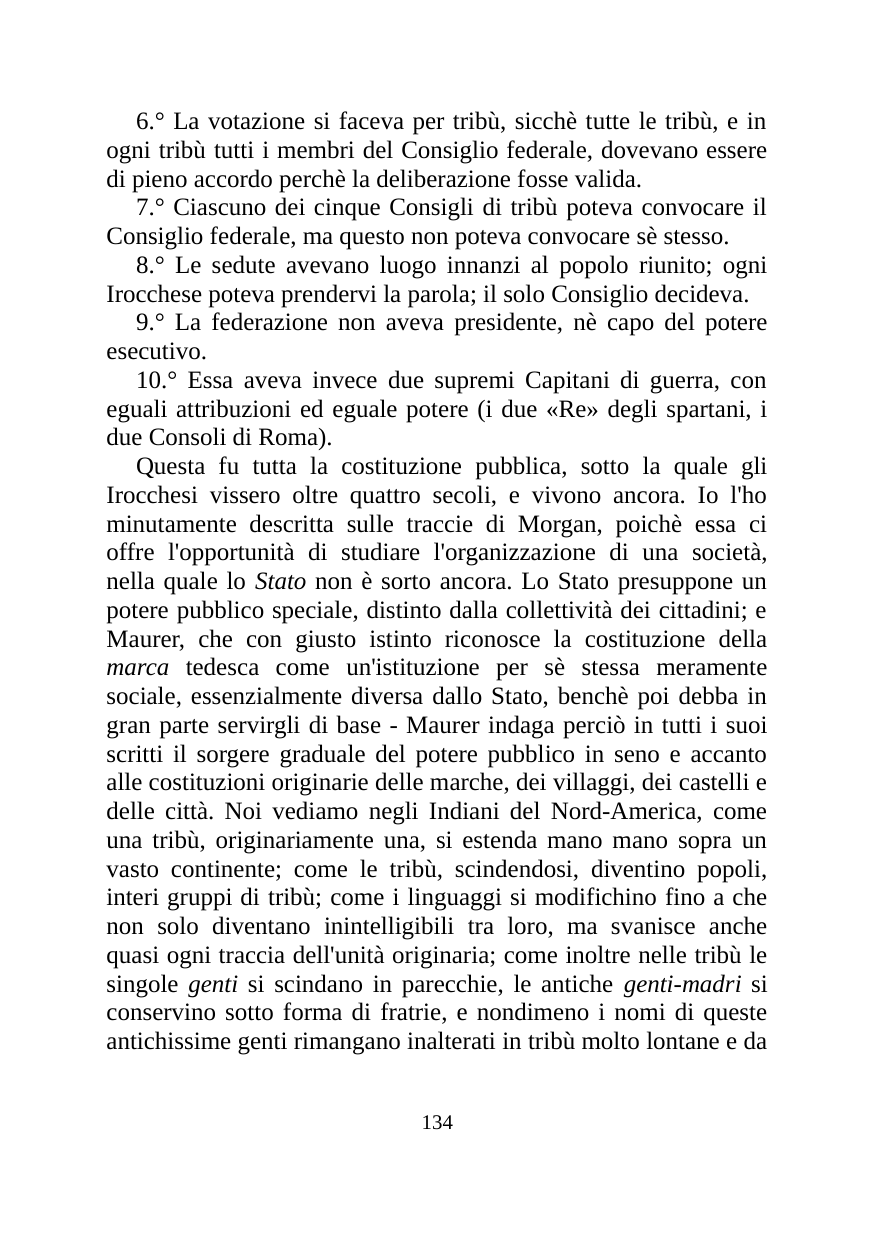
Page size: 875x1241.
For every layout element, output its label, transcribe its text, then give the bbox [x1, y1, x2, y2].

text Questa fu tutta la costituzione pubblica, sotto la quale gli Irocchesi vissero oltre quattro secoli, e vivono ancora. Io l'ho minutamente descritta sulle traccie di Morgan, poichè essa ci offre l'opportunità di studiare l'organizzazione di una società, nella quale lo Stato non è sorto ancora. Lo Stato presuppone un potere pubblico speciale, distinto dalla collettività dei cittadini; e Maurer, che con giusto istinto riconosce la costituzione della marca tedesca come un'istituzione per sè stessa meramente sociale, essenzialmente diversa dallo Stato, benchè poi debba in gran parte servirgli di base - Maurer indaga perciò in tutti i suoi scritti il sorgere graduale del potere pubblico in seno e accanto alle costituzioni originarie delle marche, dei villaggi, dei castelli e delle città. Noi vediamo negli Indiani del Nord-America, come una tribù, originariamente una, si estenda mano mano sopra un vasto continente; come le tribù, scindendosi, diventino popoli, interi gruppi di tribù; come i linguaggi si modifichino fino a che non solo diventano inintelligibili tra loro, ma svanisce anche quasi ogni traccia dell'unità originaria; come inoltre nelle tribù le singole genti si scindano in parecchie, le antiche genti-madri si conservino sotto forma di fratrie, e nondimeno i nomi di queste antichissime genti rimangano inalterati in tribù molto lontane e da [106, 451, 768, 1055]
text 8.° Le sedute avevano luogo innanzi al popolo riunito; ogni Irocchese poteva prendervi la parola; il solo Consiglio decideva. [106, 250, 768, 307]
text 9.° La federazione non aveva presidente, nè capo del potere esecutivo. [106, 307, 768, 365]
text 7.° Ciascuno dei cinque Consigli di tribù poteva convocare il Consiglio federale, ma questo non poteva convocare sè stesso. [106, 192, 768, 250]
text 6.° La votazione si faceva per tribù, sicchè tutte le tribù, e in ogni tribù tutti i membri del Consiglio federale, dovevano essere di pieno accordo perchè la deliberazione fosse valida. [106, 106, 768, 192]
text 10.° Essa aveva invece due supremi Capitani di guerra, con eguali attribuzioni ed eguale potere (i due «Re» degli spartani, i due Consoli di Roma). [106, 365, 768, 451]
